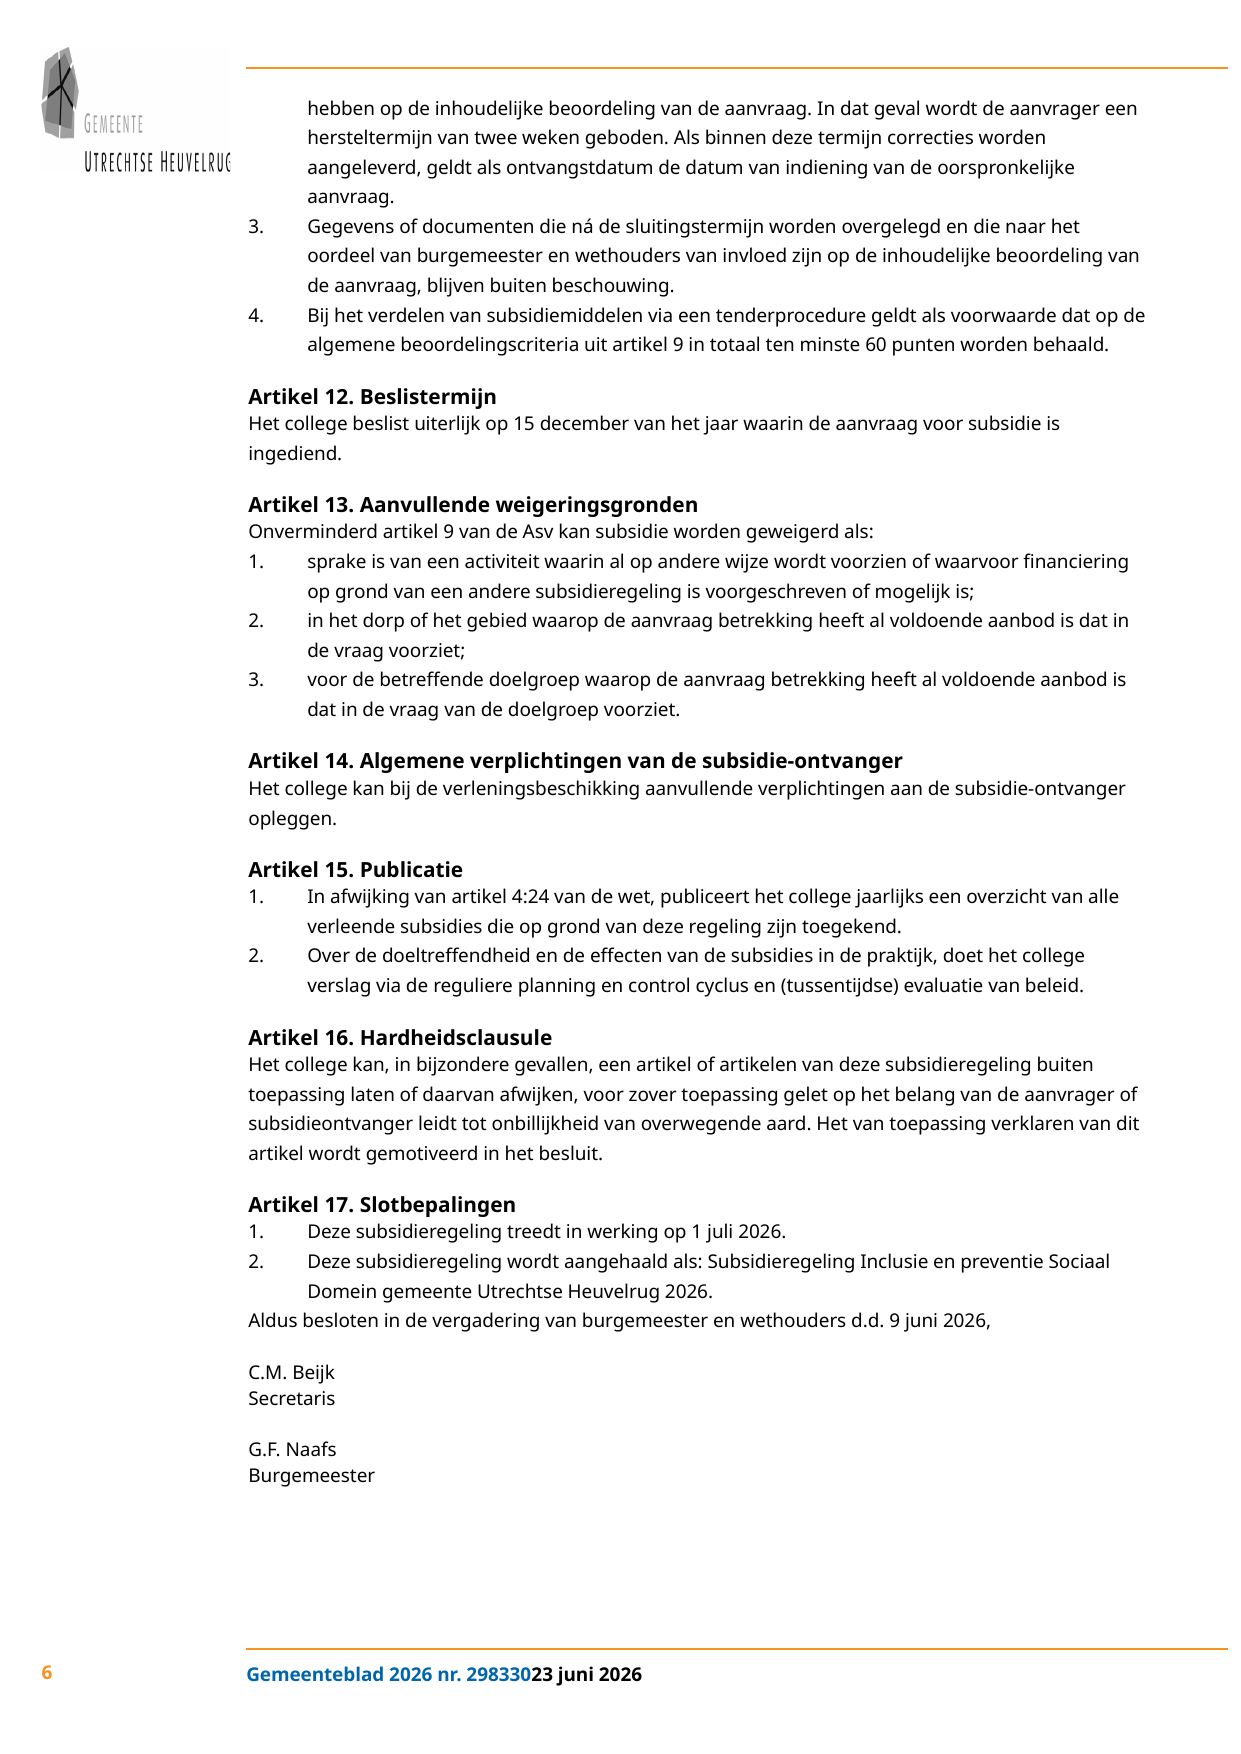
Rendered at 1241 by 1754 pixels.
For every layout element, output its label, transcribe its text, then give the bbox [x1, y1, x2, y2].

list sprake is van een activiteit waarin al op andere wijze wordt voorzien of waarvoor financiering op grond van een andere subsidieregeling is voorgeschreven of mogelijk is; [248, 548, 1152, 604]
list voor de betreffende doelgroep waarop de aanvraag betrekking heeft al voldoende aanbod is dat in de vraag van de doelgroep voorziet. [248, 667, 1152, 722]
list in het dorp of het gebied waarop de aanvraag betrekking heeft al voldoende aanbod is dat in de vraag voorziet; [248, 607, 1152, 663]
text Het college kan bij de verleningsbeschikking aanvullende verplichtingen aan de subsidie-ontvanger opleggen. [248, 775, 1152, 830]
text G.F. Naafs [248, 1436, 1152, 1462]
list hebben op de inhoudelijke beoordeling van de aanvraag. In dat geval wordt de aanvrager een hersteltermijn van twee weken geboden. Als binnen deze termijn correcties worden aangeleverd, geldt als ontvangstdatum de datum van indiening van de oorspronkelijke aanvraag. [248, 95, 1152, 209]
text Artikel 12. Beslistermijn [248, 382, 1152, 410]
text Artikel 14. Algemene verplichtingen van de subsidie-ontvanger [248, 747, 1152, 775]
text Artikel 15. Publicatie [248, 855, 1152, 883]
list Bij het verdelen van subsidiemiddelen via een tenderprocedure geldt als voorwaarde dat op de algemene beoordelingscriteria uit artikel 9 in totaal ten minste 60 punten worden behaald. [248, 302, 1152, 357]
text Het college beslist uiterlijk op 15 december van het jaar waarin de aanvraag voor subsidie is ingediend. [248, 410, 1152, 466]
list Over de doeltreffendheid en de effecten van de subsidies in de praktijk, doet het college verslag via de reguliere planning en control cyclus en (tussentijdse) evaluatie van beleid. [248, 943, 1152, 998]
list Deze subsidieregeling wordt aangehaald als: Subsidieregeling Inclusie en preventie Sociaal Domein gemeente Utrechtse Heuvelrug 2026. [248, 1248, 1152, 1304]
text Het college kan, in bijzondere gevallen, een artikel of artikelen van deze subsidieregeling buiten toepassing laten of daarvan afwijken, voor zover toepassing gelet op het belang van de aanvrager of subsidieontvanger leidt tot onbillijkheid van overwegende aard. Het van toepassing verklaren van dit artikel wordt gemotiveerd in het besluit. [248, 1051, 1152, 1166]
list In afwijking van artikel 4:24 van de wet, publiceert het college jaarlijks een overzicht van alle verleende subsidies die op grond van deze regeling zijn toegekend. [248, 883, 1152, 939]
text Secretaris [248, 1385, 1152, 1410]
text Artikel 13. Aanvullende weigeringsgronden [248, 490, 1152, 519]
list Deze subsidieregeling treedt in werking op 1 juli 2026. [248, 1219, 1152, 1244]
text Burgemeester [248, 1462, 1152, 1488]
text C.M. Beijk [248, 1359, 1152, 1385]
text Artikel 16. Hardheidsclausule [248, 1023, 1152, 1051]
text Aldus besloten in de vergadering van burgemeester en wethouders d.d. 9 juni 2026, [248, 1307, 1152, 1333]
text Artikel 17. Slotbepalingen [248, 1190, 1152, 1219]
picture [41, 47, 231, 172]
text Onverminderd artikel 9 van de Asv kan subsidie worden geweigerd als: [248, 519, 1152, 544]
list Gegevens of documenten die ná de sluitingstermijn worden overgelegd en die naar het oordeel van burgemeester en wethouders van invloed zijn op de inhoudelijke beoordeling van de aanvraag, blijven buiten beschouwing. [248, 213, 1152, 298]
